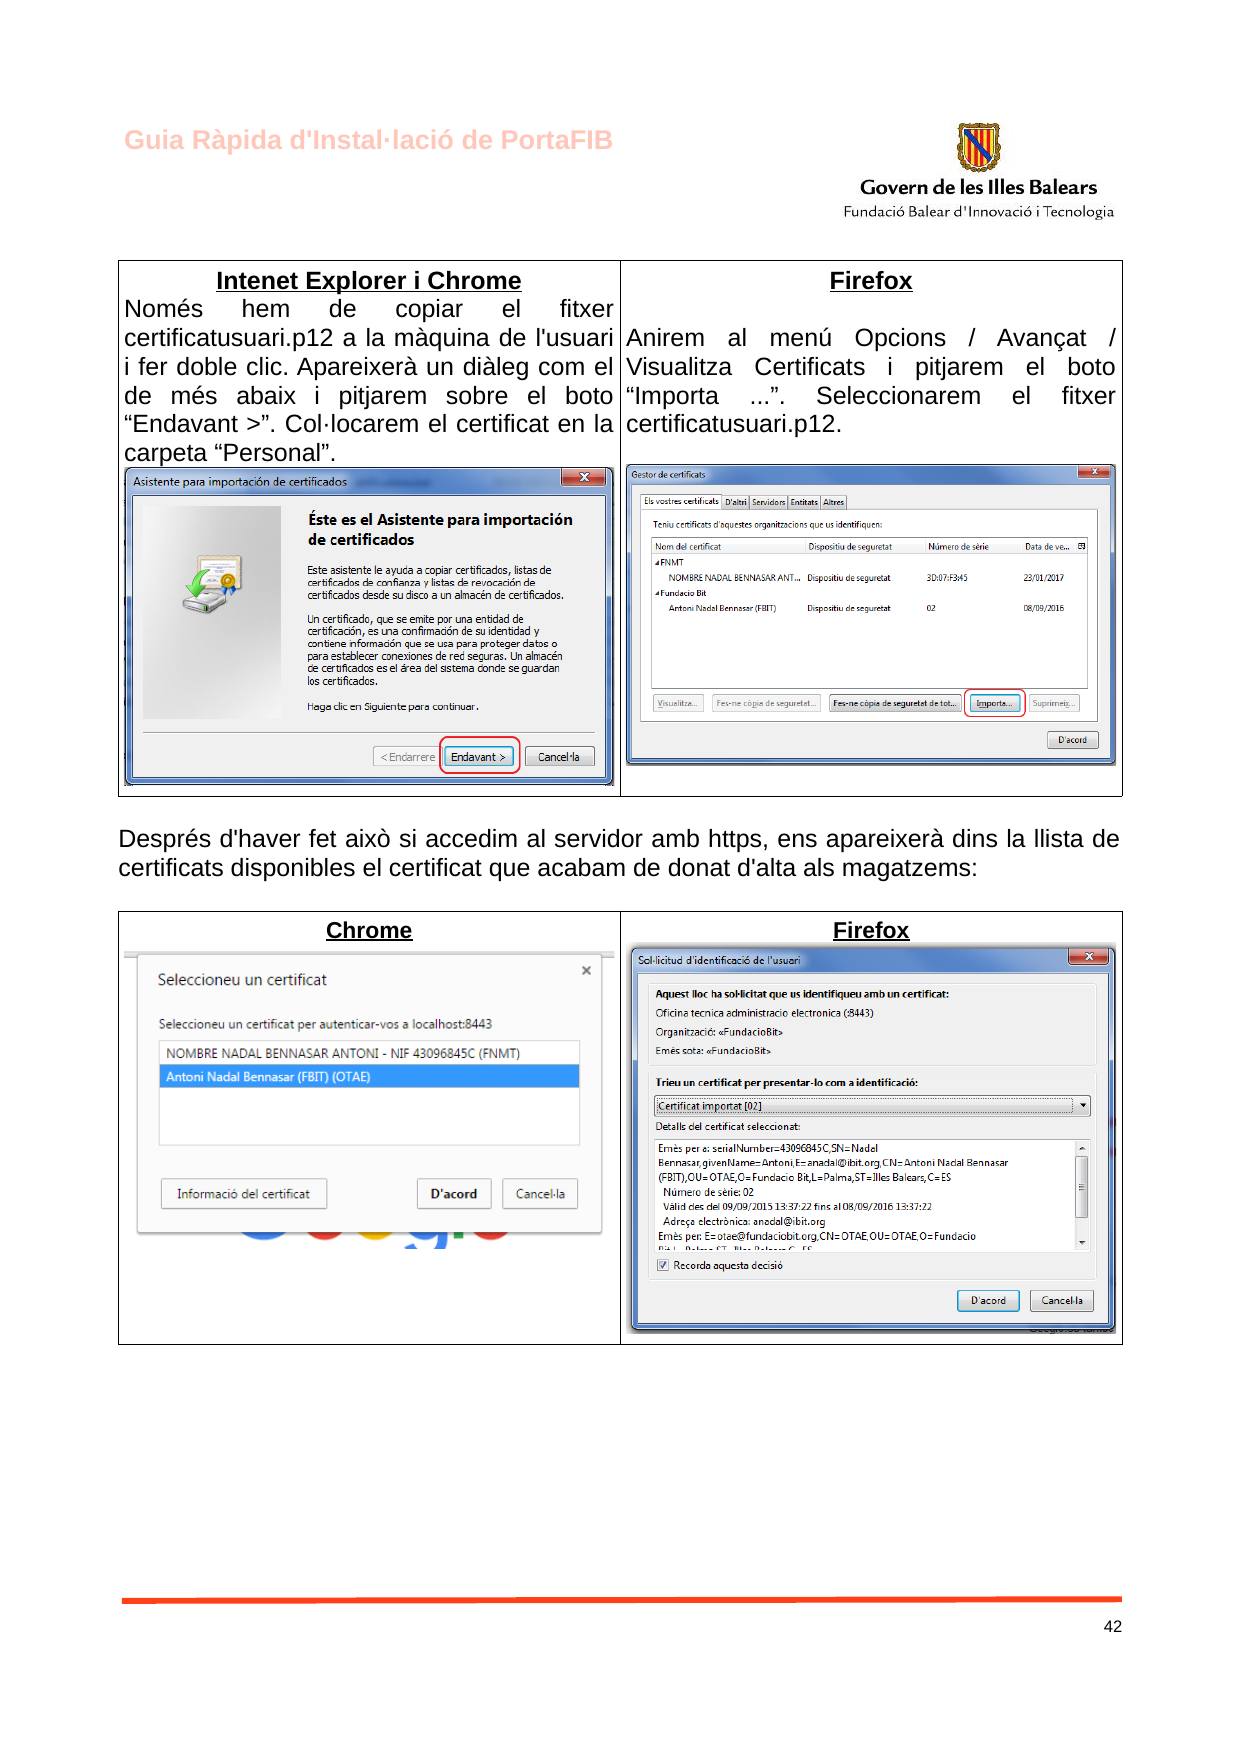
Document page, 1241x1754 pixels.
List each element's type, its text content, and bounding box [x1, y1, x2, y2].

picture [625, 464, 1117, 766]
table_header Intenet Explorer i Chrome Només hem de copiar el fitxer certificatusuari.p12 a la màquina de l'usuari i fer doble clic. Apareixerà un diàleg com el de més abaix i pitjarem sobre el boto “Endavant >”. Col·locarem el certificat en la carpeta “Personal”. [119, 261, 620, 796]
picture [840, 123, 1117, 220]
table_header Firefox Anirem al menú Opcions / Avançat / Visualitza Certificats i pitjarem el boto “Importa ...”. Seleccionarem el fitxer certificatusuari.p12. [621, 261, 1122, 796]
picture [123, 942, 615, 1249]
table_header Chrome [119, 912, 620, 1344]
text Després d'haver fet això si accedim al servidor amb https, ens apareixerà dins la llista de certificats disponibles el certificat que acabam de donat d'alta als magatzems: [118, 824, 1122, 882]
picture [625, 942, 1117, 1334]
table_header Firefox [621, 912, 1122, 1344]
picture [123, 467, 615, 786]
